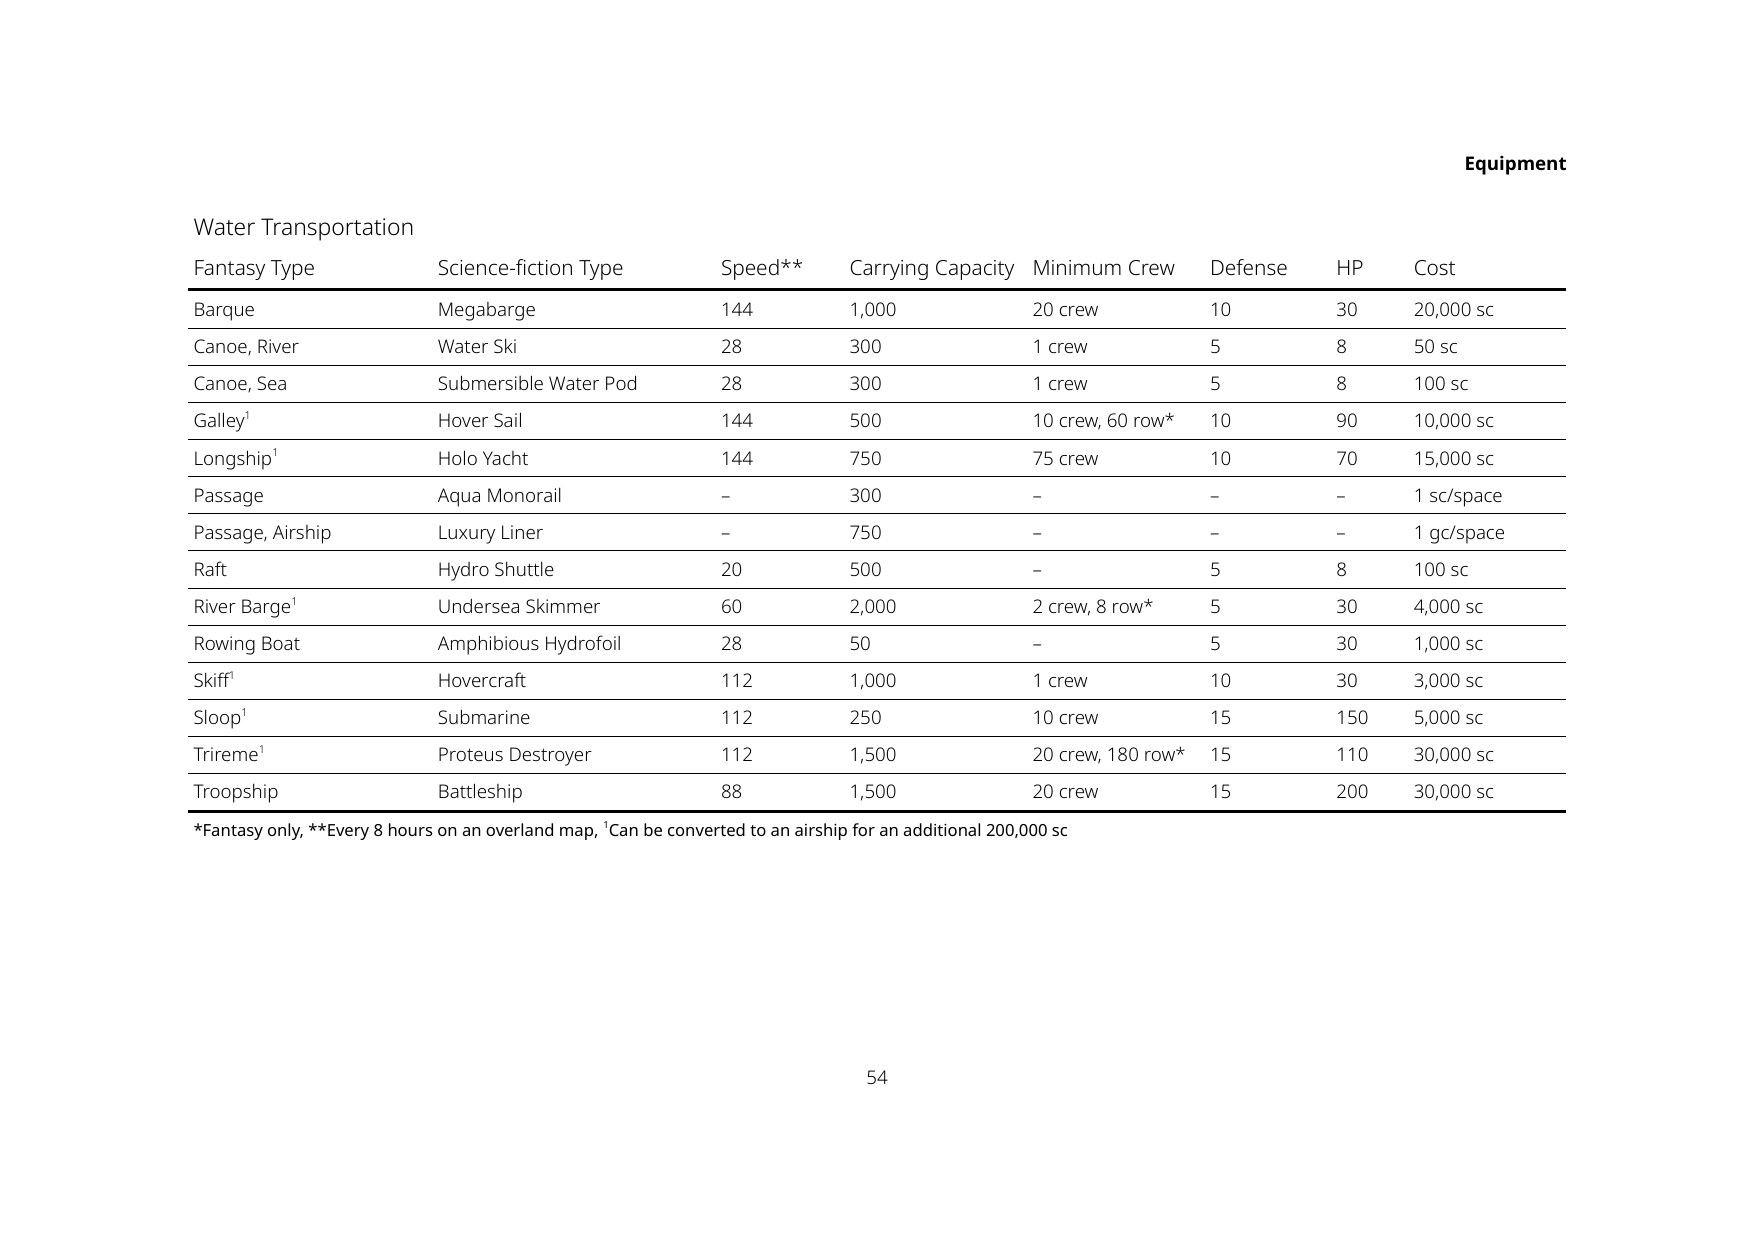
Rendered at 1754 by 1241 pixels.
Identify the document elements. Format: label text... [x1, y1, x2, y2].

table_cell Luxury Liner [432, 514, 715, 550]
table_cell Speed** [715, 248, 844, 288]
table_cell Amphibious Hydrofoil [432, 626, 715, 662]
table_cell – [1204, 514, 1331, 550]
table_cell 15 [1204, 737, 1331, 773]
table_cell – [1027, 626, 1204, 662]
table_cell 250 [844, 700, 1027, 736]
table_cell 1,500 [844, 737, 1027, 773]
table_cell Hover Sail [432, 403, 715, 439]
table_cell – [1331, 477, 1408, 513]
table_cell – [1027, 477, 1204, 513]
table_cell Minimum Crew [1027, 248, 1204, 288]
table_cell 112 [715, 700, 844, 736]
table_cell Defense [1204, 248, 1331, 288]
table_cell Aqua Monorail [432, 477, 715, 513]
table_cell 5 [1204, 589, 1331, 624]
table_cell Carrying Capacity [844, 248, 1027, 288]
table_cell Galley1 [188, 403, 432, 439]
table_cell – [1027, 514, 1204, 550]
table_cell 750 [844, 514, 1027, 550]
table_cell 3,000 sc [1408, 663, 1566, 699]
table_cell 10 [1204, 403, 1331, 439]
table_cell 100 sc [1408, 551, 1566, 587]
table_cell 15,000 sc [1408, 440, 1566, 476]
table_cell 20 [715, 551, 844, 587]
table_cell 28 [715, 626, 844, 662]
table_cell Water Ski [432, 329, 715, 365]
table_cell 500 [844, 551, 1027, 587]
table_cell 88 [715, 774, 844, 810]
table_cell 30 [1331, 291, 1408, 328]
table_cell Passage, Airship [188, 514, 432, 550]
table_cell 5 [1204, 366, 1331, 402]
table_cell 144 [715, 403, 844, 439]
table_cell 100 sc [1408, 366, 1566, 402]
table_cell 2 crew, 8 row* [1027, 589, 1204, 624]
table_cell 8 [1331, 551, 1408, 587]
table_cell 10,000 sc [1408, 403, 1566, 439]
table_cell 28 [715, 366, 844, 402]
table_cell 20,000 sc [1408, 291, 1566, 328]
table_cell 10 [1204, 663, 1331, 699]
table_cell Holo Yacht [432, 440, 715, 476]
table_cell 50 sc [1408, 329, 1566, 365]
table_cell 4,000 sc [1408, 589, 1566, 624]
table_cell 2,000 [844, 589, 1027, 624]
table_cell Rowing Boat [188, 626, 432, 662]
table_cell HP [1331, 248, 1408, 288]
table_cell Undersea Skimmer [432, 589, 715, 624]
table_cell 500 [844, 403, 1027, 439]
table_cell 70 [1331, 440, 1408, 476]
table_cell Submersible Water Pod [432, 366, 715, 402]
table_cell 300 [844, 329, 1027, 365]
table_cell 5 [1204, 329, 1331, 365]
table_header Water Transportation [188, 205, 1566, 248]
table_cell 112 [715, 737, 844, 773]
table_cell Megabarge [432, 291, 715, 328]
table_cell 1 crew [1027, 329, 1204, 365]
table_cell – [715, 477, 844, 513]
table_cell Trireme1 [188, 737, 432, 773]
table_cell 144 [715, 291, 844, 328]
table_cell Hovercraft [432, 663, 715, 699]
table_cell Passage [188, 477, 432, 513]
table_cell Science-fiction Type [432, 248, 715, 288]
table_cell *Fantasy only, **Every 8 hours on an overland map, 1Can be converted to an airship for an additional 200,000 sc [188, 813, 1566, 847]
table_cell – [1331, 514, 1408, 550]
table_cell Troopship [188, 774, 432, 810]
table_cell 1 crew [1027, 663, 1204, 699]
table_cell 30 [1331, 589, 1408, 624]
table_cell 5,000 sc [1408, 700, 1566, 736]
table_cell 28 [715, 329, 844, 365]
table_cell 5 [1204, 626, 1331, 662]
table_cell 10 [1204, 440, 1331, 476]
table_cell 90 [1331, 403, 1408, 439]
table_cell 1,500 [844, 774, 1027, 810]
table_cell Canoe, River [188, 329, 432, 365]
table_cell 20 crew [1027, 291, 1204, 328]
table_cell 750 [844, 440, 1027, 476]
table_cell Battleship [432, 774, 715, 810]
table_cell 30,000 sc [1408, 737, 1566, 773]
table_cell 112 [715, 663, 844, 699]
table_cell 10 crew, 60 row* [1027, 403, 1204, 439]
table_cell River Barge1 [188, 589, 432, 624]
table_cell Longship1 [188, 440, 432, 476]
table_cell Sloop1 [188, 700, 432, 736]
table_cell – [1204, 477, 1331, 513]
table_cell 300 [844, 477, 1027, 513]
table_cell – [1027, 551, 1204, 587]
table_cell Hydro Shuttle [432, 551, 715, 587]
table_cell 30 [1331, 626, 1408, 662]
table_cell 50 [844, 626, 1027, 662]
table_cell 1 crew [1027, 366, 1204, 402]
table_cell 1 sc/space [1408, 477, 1566, 513]
table_cell 1 gc/space [1408, 514, 1566, 550]
table_cell Canoe, Sea [188, 366, 432, 402]
table_cell 15 [1204, 774, 1331, 810]
table_cell Raft [188, 551, 432, 587]
table_cell Cost [1408, 248, 1566, 288]
table_cell Fantasy Type [188, 248, 432, 288]
table_cell 20 crew [1027, 774, 1204, 810]
table_cell 144 [715, 440, 844, 476]
table_cell 15 [1204, 700, 1331, 736]
table_cell 8 [1331, 329, 1408, 365]
table_cell 1,000 [844, 663, 1027, 699]
table_cell 20 crew, 180 row* [1027, 737, 1204, 773]
table_cell 150 [1331, 700, 1408, 736]
table_cell Barque [188, 291, 432, 328]
table_cell 300 [844, 366, 1027, 402]
table_cell 200 [1331, 774, 1408, 810]
table_cell 110 [1331, 737, 1408, 773]
table_cell 1,000 sc [1408, 626, 1566, 662]
table_cell 10 crew [1027, 700, 1204, 736]
table_cell 1,000 [844, 291, 1027, 328]
table_cell Submarine [432, 700, 715, 736]
table_cell Skiff1 [188, 663, 432, 699]
table_cell 75 crew [1027, 440, 1204, 476]
table_cell – [715, 514, 844, 550]
table_cell 10 [1204, 291, 1331, 328]
table_cell 8 [1331, 366, 1408, 402]
table_cell 30,000 sc [1408, 774, 1566, 810]
table_cell 60 [715, 589, 844, 624]
table_cell 5 [1204, 551, 1331, 587]
table_cell Proteus Destroyer [432, 737, 715, 773]
table_cell 30 [1331, 663, 1408, 699]
